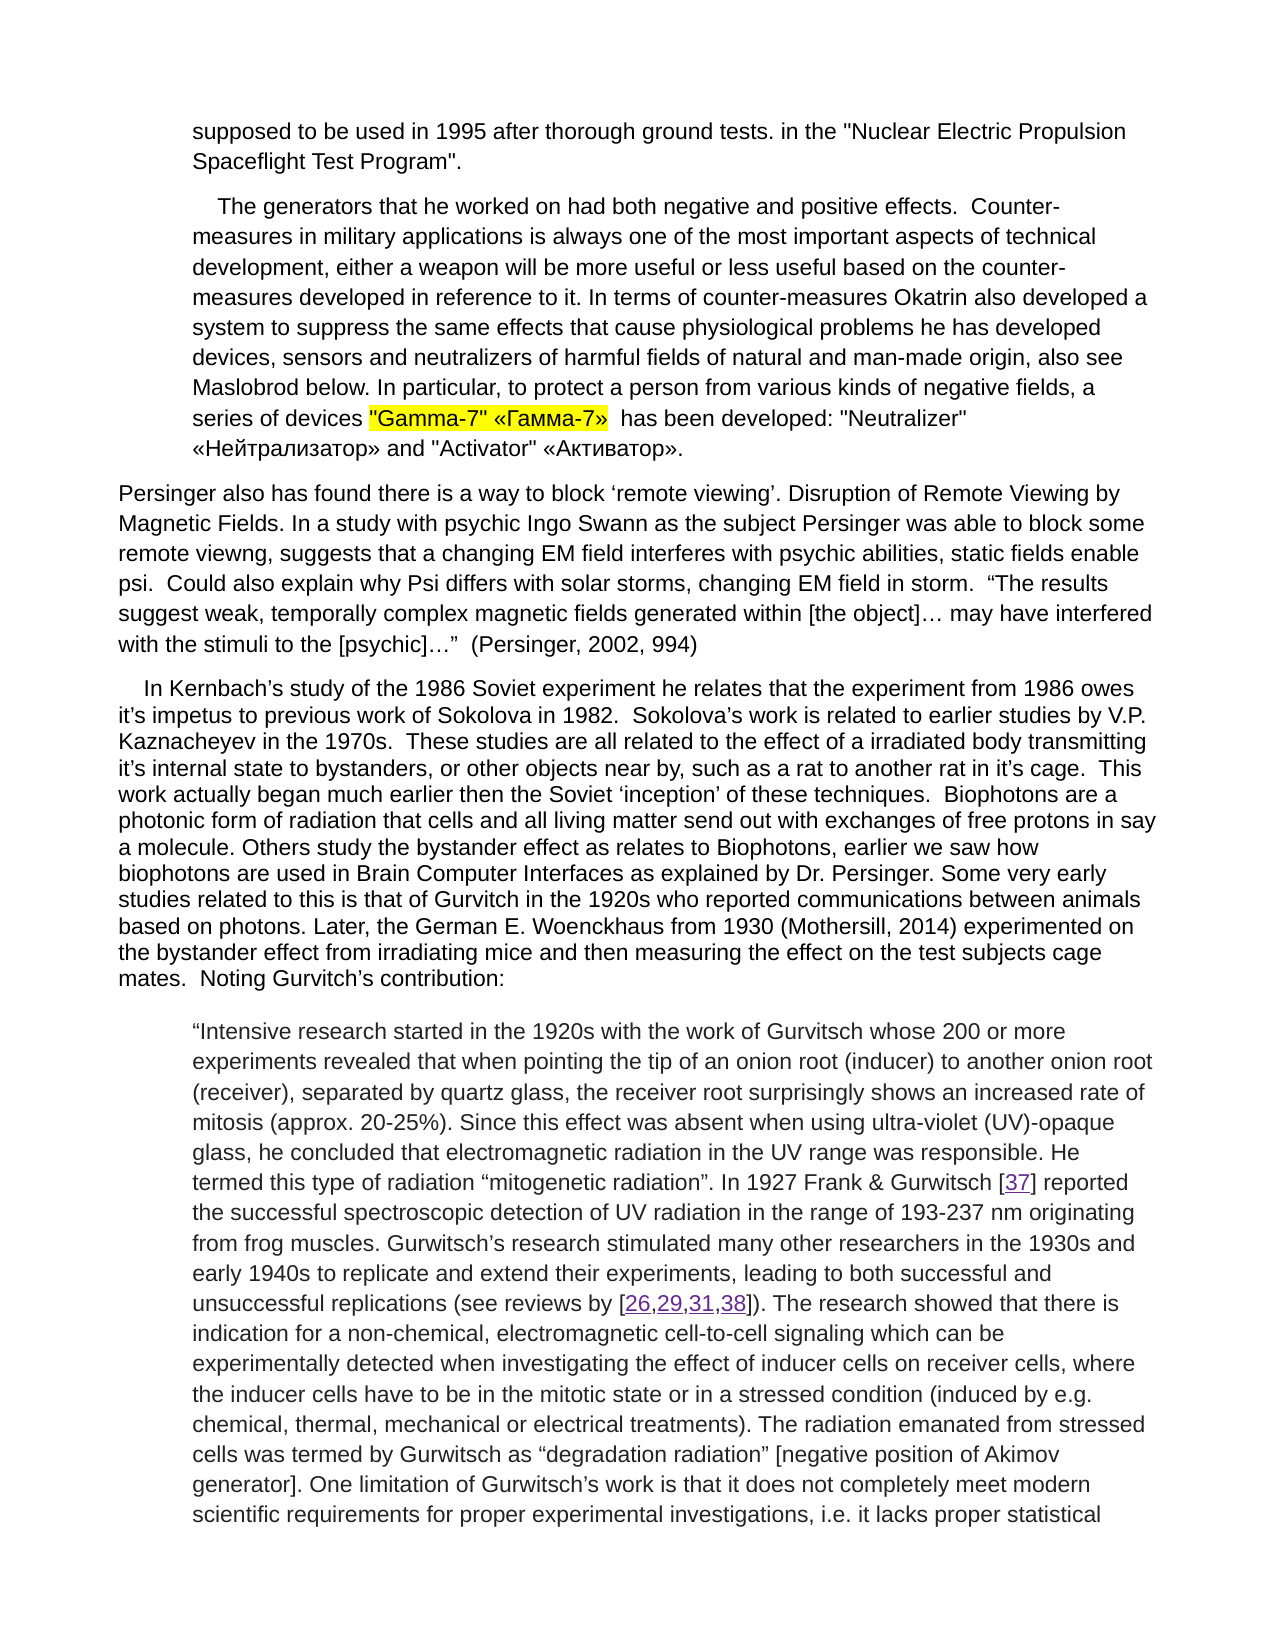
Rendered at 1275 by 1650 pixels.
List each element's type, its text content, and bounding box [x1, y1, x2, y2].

text Persinger also has found there is a way to block ‘remote viewing’. Disruption of Remote Viewing by Magnetic Fields. In a study with psychic Ingo Swann as the subject Persinger was able to block some remote viewng, suggests that a changing EM field interferes with psychic abilities, static fields enable psi. Could also explain why Psi differs with solar storms, changing EM field in storm. “The results suggest weak, temporally complex magnetic fields generated within [the object]… may have interfered with the stimuli to the [psychic]…” (Persinger, 2002, 994) [118, 479, 1157, 657]
text In Kernbach’s study of the 1986 Soviet experiment he relates that the experiment from 1986 owes it’s impetus to previous work of Sokolova in 1982. Sokolova’s work is related to earlier studies by V.P. Kaznacheyev in the 1970s. These studies are all related to the effect of a irradiated body transmitting it’s internal state to bystanders, or other objects near by, such as a rat to another rat in it’s cage. This work actually began much earlier then the Soviet ‘inception’ of these techniques. Biophotons are a photonic form of radiation that cells and all living matter send out with exchanges of free protons in say a molecule. Others study the bystander effect as relates to Biophotons, earlier we saw how biophotons are used in Brain Computer Interfaces as explained by Dr. Persinger. Some very early studies related to this is that of Gurvitch in the 1920s who reported communications between animals based on photons. Later, the German E. Woenckhaus from 1930 (Mothersill, 2014) experimented on the bystander effect from irradiating mice and then measuring the effect on the test subjects cage mates. Noting Gurvitch’s contribution: [118, 675, 1157, 992]
text supposed to be used in 1995 after thorough ground tests. in the "Nuclear Electric Propulsion Spaceflight Test Program". [192, 118, 1157, 175]
text “Intensive research started in the 1920s with the work of Gurvitsch whose 200 or more experiments revealed that when pointing the tip of an onion root (inducer) to another onion root (receiver), separated by quartz glass, the receiver root surprisingly shows an increased rate of mitosis (approx. 20-25%). Since this effect was absent when using ultra-violet (UV)-opaque glass, he concluded that electromagnetic radiation in the UV range was responsible. He termed this type of radiation “mitogenetic radiation”. In 1927 Frank & Gurwitsch [37] reported the successful spectroscopic detection of UV radiation in the range of 193-237 nm originating from frog muscles. Gurwitsch’s research stimulated many other researchers in the 1930s and early 1940s to replicate and extend their experiments, leading to both successful and unsuccessful replications (see reviews by [26,29,31,38]). The research showed that there is indication for a non-chemical, electromagnetic cell-to-cell signaling which can be experimentally detected when investigating the effect of inducer cells on receiver cells, where the inducer cells have to be in the mitotic state or in a stressed condition (induced by e.g. chemical, thermal, mechanical or electrical treatments). The radiation emanated from stressed cells was termed by Gurwitsch as “degradation radiation” [negative position of Akimov generator]. One limitation of Gurwitsch’s work is that it does not completely meet modern scientific requirements for proper experimental investigations, i.e. it lacks proper statistical [192, 1018, 1157, 1528]
text The generators that he worked on had both negative and positive effects. Counter-measures in military applications is always one of the most important aspects of technical development, either a weapon will be more useful or less useful based on the counter-measures developed in reference to it. In terms of counter-measures Okatrin also developed a system to suppress the same effects that cause physiological problems he has developed devices, sensors and neutralizers of harmful fields of natural and man-made origin, also see Maslobrod below. In particular, to protect a person from various kinds of negative fields, a series of devices "Gamma-7" «Гамма-7» has been developed: "Neutralizer" «Нейтрализатор» and "Activator" «Активатор». [192, 193, 1157, 461]
